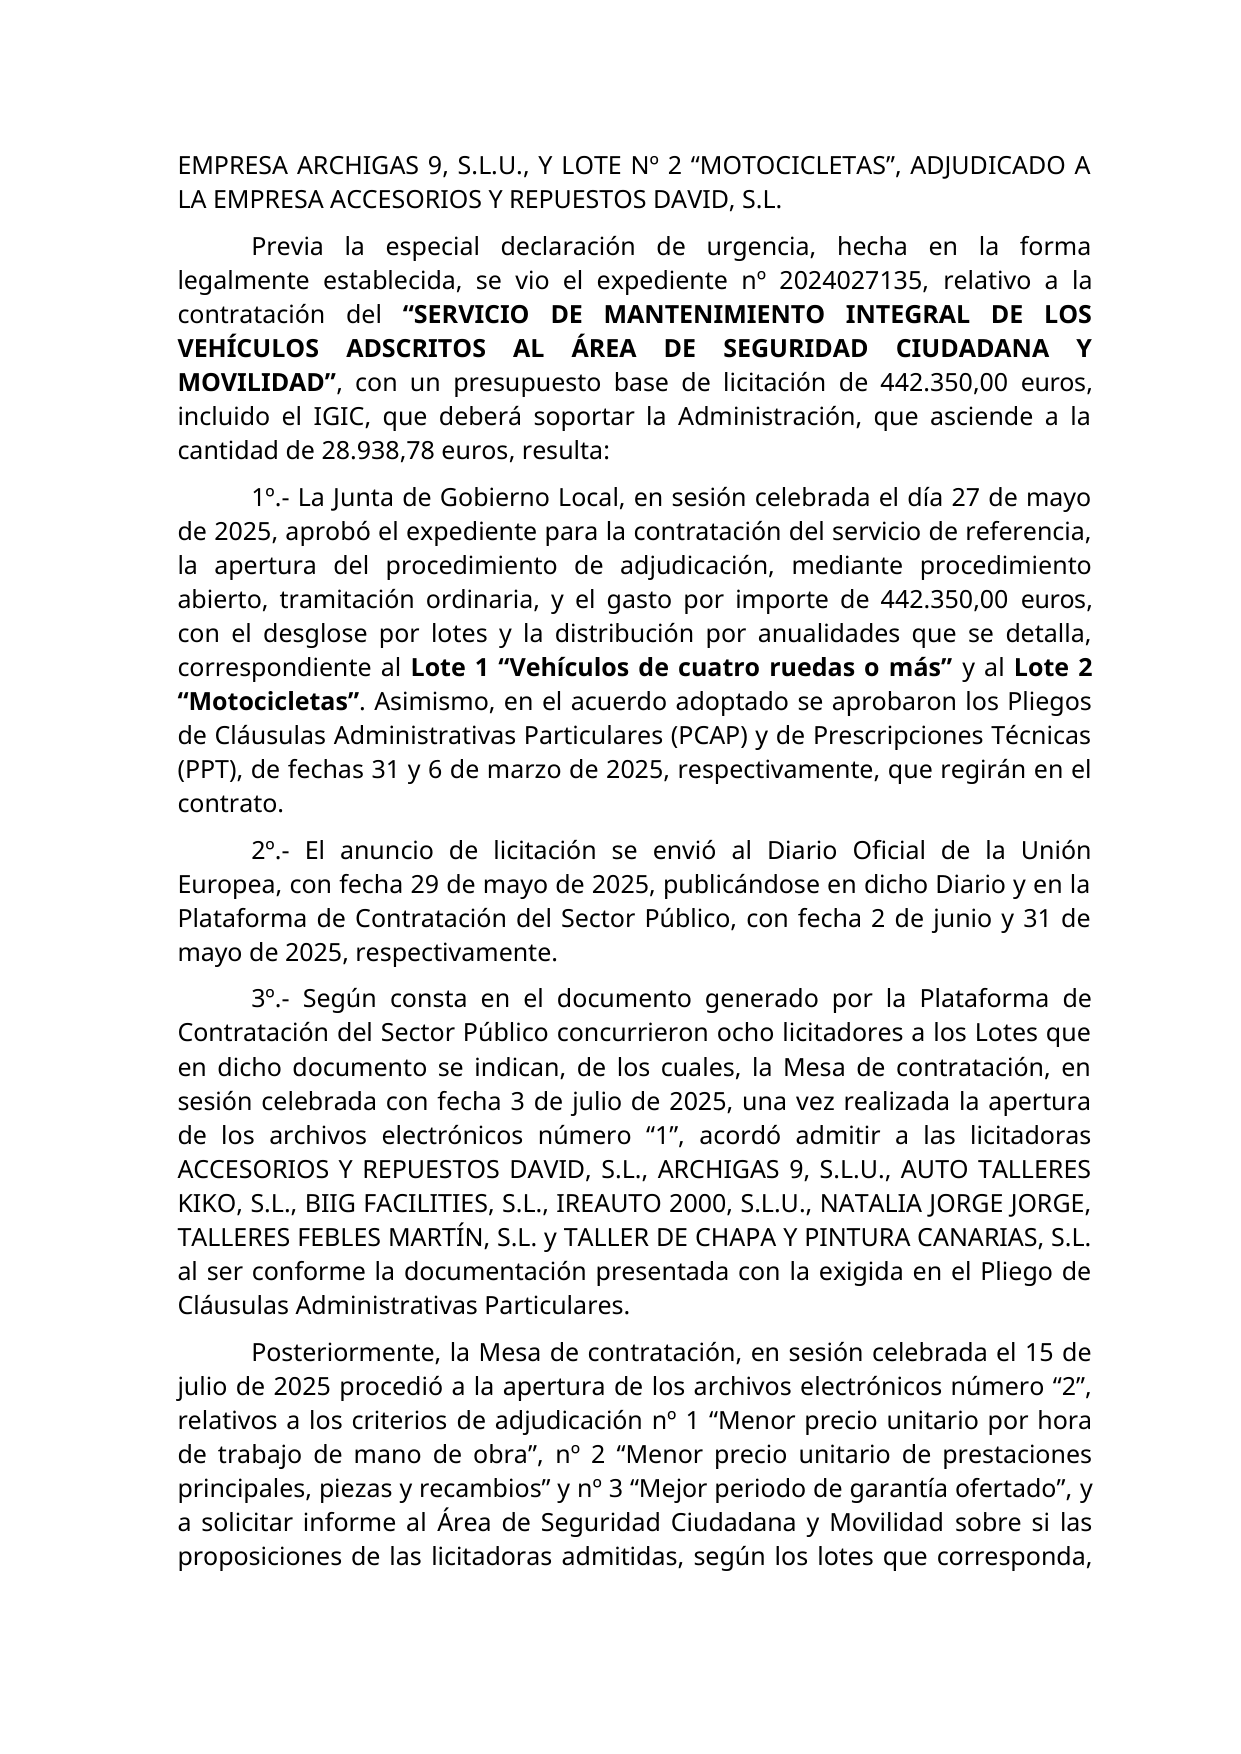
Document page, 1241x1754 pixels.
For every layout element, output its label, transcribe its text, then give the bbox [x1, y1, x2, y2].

text 1º.- La Junta de Gobierno Local, en sesión celebrada el día 27 de mayo de 2025, aprobó el expediente para la contratación del servicio de referencia, la apertura del procedimiento de adjudicación, mediante procedimiento abierto, tramitación ordinaria, y el gasto por importe de 442.350,00 euros, con el desglose por lotes y la distribución por anualidades que se detalla, correspondiente al Lote 1 “Vehículos de cuatro ruedas o más” y al Lote 2 “Motocicletas”. Asimismo, en el acuerdo adoptado se aprobaron los Pliegos de Cláusulas Administrativas Particulares (PCAP) y de Prescripciones Técnicas (PPT), de fechas 31 y 6 de marzo de 2025, respectivamente, que regirán en el contrato. [177, 479, 1093, 820]
text EMPRESA ARCHIGAS 9, S.L.U., Y LOTE Nº 2 “MOTOCICLETAS”, ADJUDICADO A LA EMPRESA ACCESORIOS Y REPUESTOS DAVID, S.L. [177, 148, 1093, 216]
text Previa la especial declaración de urgencia, hecha en la forma legalmente establecida, se vio el expediente nº 2024027135, relativo a la contratación del “SERVICIO DE MANTENIMIENTO INTEGRAL DE LOS VEHÍCULOS ADSCRITOS AL ÁREA DE SEGURIDAD CIUDADANA Y MOVILIDAD”, con un presupuesto base de licitación de 442.350,00 euros, incluido el IGIC, que deberá soportar la Administración, que asciende a la cantidad de 28.938,78 euros, resulta: [177, 228, 1093, 467]
text 3º.- Según consta en el documento generado por la Plataforma de Contratación del Sector Público concurrieron ocho licitadores a los Lotes que en dicho documento se indican, de los cuales, la Mesa de contratación, en sesión celebrada con fecha 3 de julio de 2025, una vez realizada la apertura de los archivos electrónicos número “1”, acordó admitir a las licitadoras ACCESORIOS Y REPUESTOS DAVID, S.L., ARCHIGAS 9, S.L.U., AUTO TALLERES KIKO, S.L., BIIG FACILITIES, S.L., IREAUTO 2000, S.L.U., NATALIA JORGE JORGE, TALLERES FEBLES MARTÍN, S.L. y TALLER DE CHAPA Y PINTURA CANARIAS, S.L. al ser conforme la documentación presentada con la exigida en el Pliego de Cláusulas Administrativas Particulares. [177, 981, 1093, 1322]
text Posteriormente, la Mesa de contratación, en sesión celebrada el 15 de julio de 2025 procedió a la apertura de los archivos electrónicos número “2”, relativos a los criterios de adjudicación nº 1 “Menor precio unitario por hora de trabajo de mano de obra”, nº 2 “Menor precio unitario de prestaciones principales, piezas y recambios” y nº 3 “Mejor periodo de garantía ofertado”, y a solicitar informe al Área de Seguridad Ciudadana y Movilidad sobre si las proposiciones de las licitadoras admitidas, según los lotes que corresponda, [177, 1334, 1093, 1573]
text 2º.- El anuncio de licitación se envió al Diario Oficial de la Unión Europea, con fecha 29 de mayo de 2025, publicándose en dicho Diario y en la Plataforma de Contratación del Sector Público, con fecha 2 de junio y 31 de mayo de 2025, respectivamente. [177, 832, 1093, 968]
